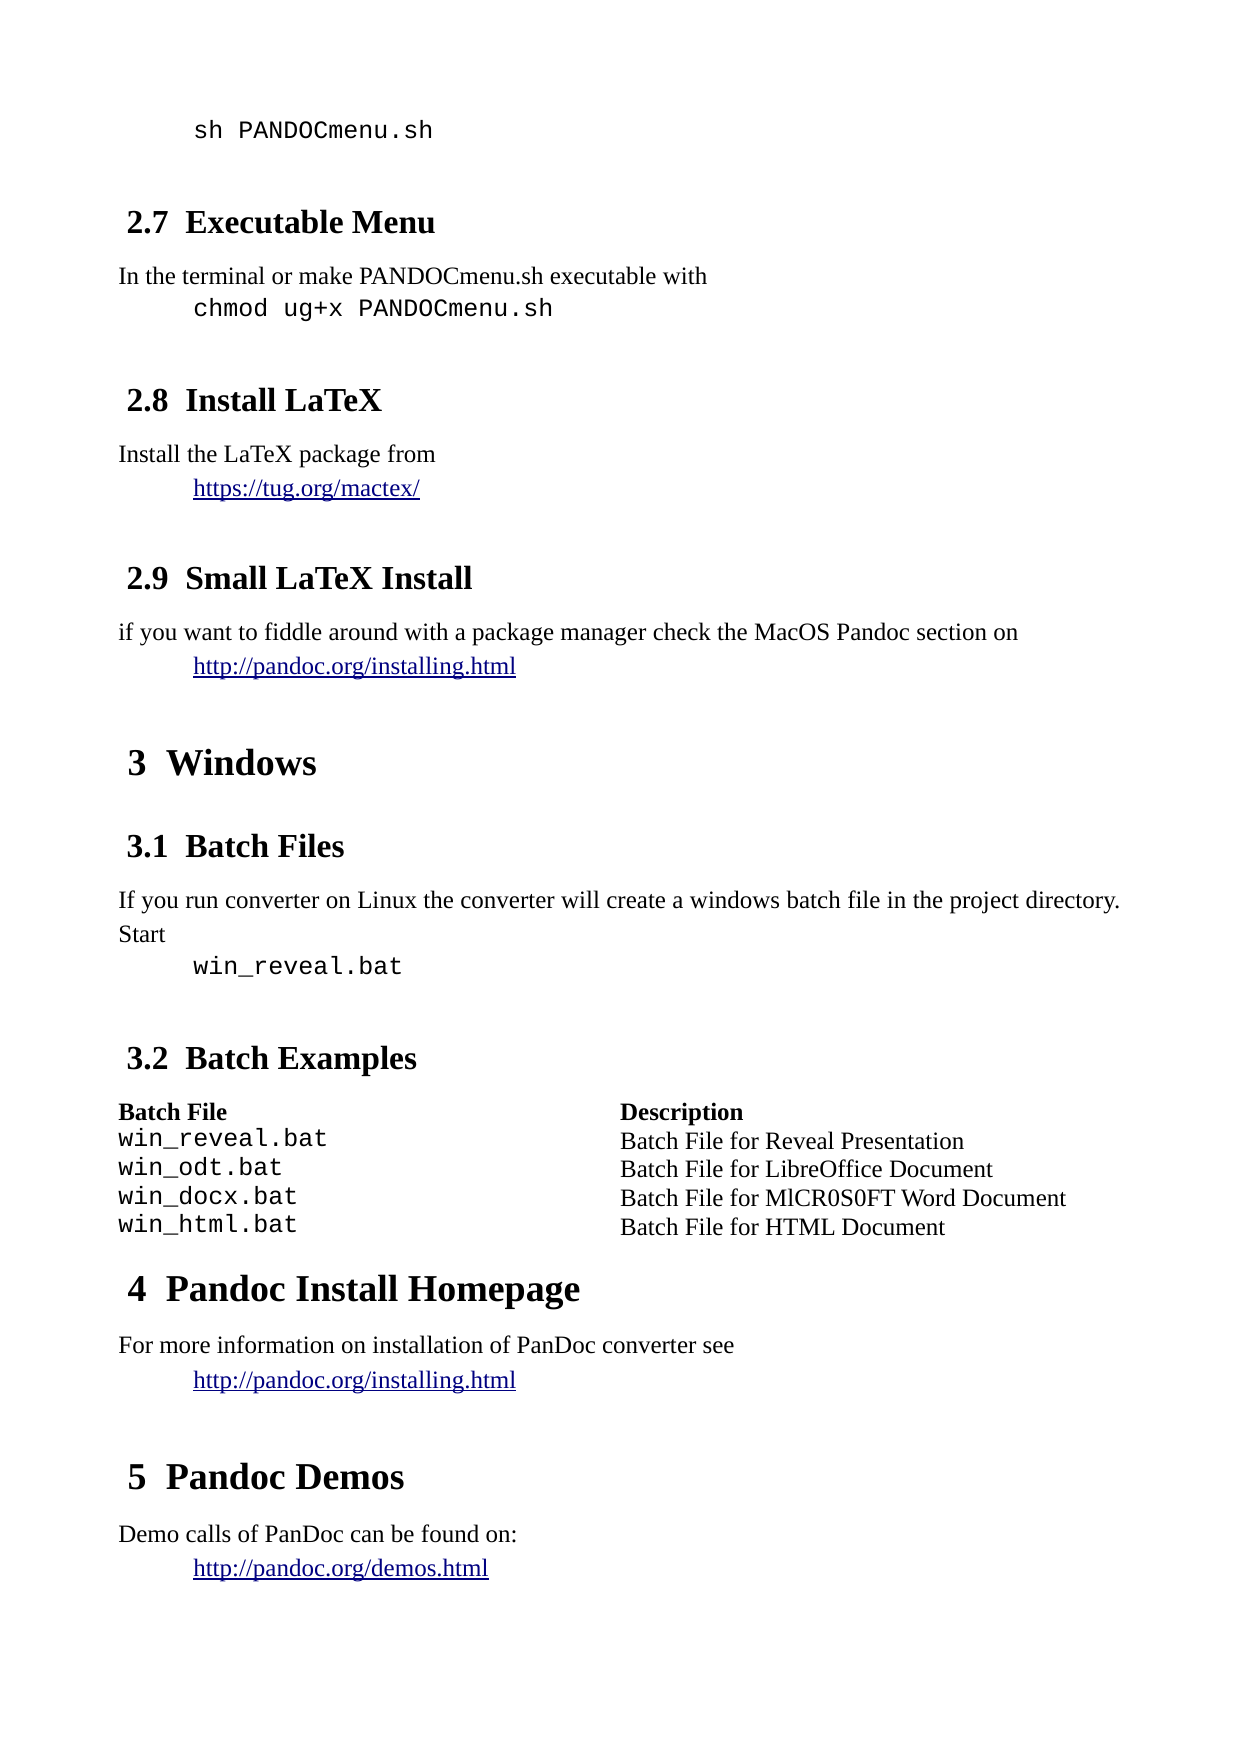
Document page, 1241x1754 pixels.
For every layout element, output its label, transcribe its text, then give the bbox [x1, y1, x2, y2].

table_cell win_reveal.bat [118, 1126, 620, 1154]
subtitle Batch Examples [118, 1038, 1122, 1077]
text http://pandoc.org/demos.html [193, 1553, 1122, 1582]
subtitle Windows [118, 740, 1122, 784]
table_header Batch File [118, 1097, 620, 1126]
subtitle Pandoc Install Homepage [118, 1266, 1122, 1309]
text http://pandoc.org/installing.html [193, 651, 1122, 680]
text In the terminal or make PANDOCmenu.sh executable with [118, 261, 1122, 290]
subtitle Pandoc Demos [118, 1454, 1122, 1498]
text http://pandoc.org/installing.html [193, 1365, 1122, 1394]
subtitle Batch Files [118, 826, 1122, 865]
text https://tug.org/mactex/ [193, 473, 1122, 502]
text win_reveal.bat [193, 954, 1122, 982]
subtitle Executable Menu [118, 202, 1122, 241]
text Demo calls of PanDoc can be found on: [118, 1519, 1122, 1547]
table_cell win_docx.bat [118, 1183, 620, 1212]
table_cell Batch File for HTML Document [620, 1212, 1122, 1241]
subtitle Install LaTeX [118, 380, 1122, 419]
table_cell win_odt.bat [118, 1155, 620, 1183]
text sh PANDOCmenu.sh [193, 118, 1122, 146]
text For more information on installation of PanDoc converter see [118, 1331, 1122, 1359]
text chmod ug+x PANDOCmenu.sh [193, 296, 1122, 324]
table_cell Batch File for MlCR0S0FT Word Document [620, 1183, 1122, 1212]
text if you want to fiddle around with a package manager check the MacOS Pandoc section on [118, 617, 1122, 646]
text If you run converter on Linux the converter will create a windows batch file in the project directory. Start [118, 885, 1122, 948]
text Install the LaTeX package from [118, 439, 1122, 468]
subtitle Small LaTeX Install [118, 558, 1122, 597]
table_cell Batch File for LibreOffice Document [620, 1155, 1122, 1183]
table_cell win_html.bat [118, 1212, 620, 1241]
table_header Description [620, 1097, 1122, 1126]
table_cell Batch File for Reveal Presentation [620, 1126, 1122, 1154]
